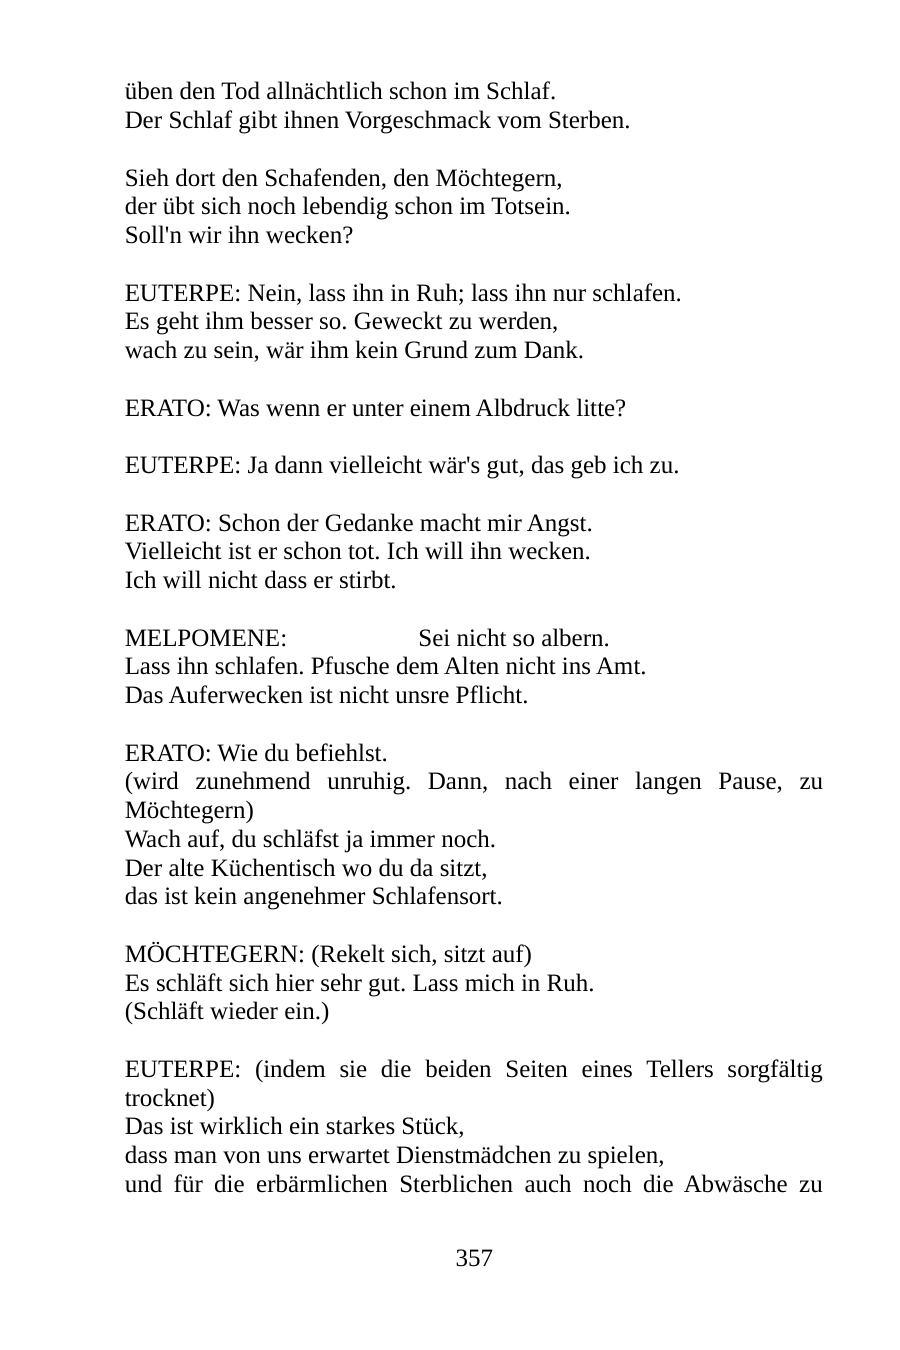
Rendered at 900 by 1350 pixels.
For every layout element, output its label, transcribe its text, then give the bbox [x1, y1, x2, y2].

text Es geht ihm besser so. Geweckt zu werden, [124, 306, 823, 335]
text ERATO: Schon der Gedanke macht mir Angst. [124, 508, 823, 536]
text üben den Tod allnächtlich schon im Schlaf. [124, 76, 823, 105]
text ERATO: Was wenn er unter einem Albdruck litte? [124, 393, 823, 421]
text EUTERPE: Nein, lass ihn in Ruh; lass ihn nur schlafen. [124, 278, 823, 306]
text Das ist wirklich ein starkes Stück, [124, 1111, 823, 1140]
text Sieh dort den Schafenden, den Möchtegern, [124, 163, 823, 191]
text (wird zunehmend unruhig. Dann, nach einer langen Pause, zu Möchtegern) [124, 766, 823, 824]
text Es schläft sich hier sehr gut. Lass mich in Ruh. [124, 968, 823, 996]
text und für die erbärmlichen Sterblichen auch noch die Abwäsche zu [124, 1169, 823, 1198]
text das ist kein angenehmer Schlafensort. [124, 881, 823, 910]
text dass man von uns erwartet Dienstmädchen zu spielen, [124, 1140, 823, 1169]
text Lass ihn schlafen. Pfusche dem Alten nicht ins Amt. [124, 651, 823, 680]
text MELPOMENE: Sei nicht so albern. [124, 623, 823, 651]
text Wach auf, du schläfst ja immer noch. [124, 824, 823, 853]
text Soll'n wir ihn wecken? [124, 220, 823, 249]
text Der alte Küchentisch wo du da sitzt, [124, 853, 823, 881]
text wach zu sein, wär ihm kein Grund zum Dank. [124, 335, 823, 364]
text (Schläft wieder ein.) [124, 996, 823, 1025]
text EUTERPE: Ja dann vielleicht wär's gut, das geb ich zu. [124, 450, 823, 479]
text Ich will nicht dass er stirbt. [124, 565, 823, 594]
text EUTERPE: (indem sie die beiden Seiten eines Tellers sorgfältig trocknet) [124, 1054, 823, 1111]
text der übt sich noch lebendig schon im Totsein. [124, 191, 823, 220]
text Der Schlaf gibt ihnen Vorgeschmack vom Sterben. [124, 105, 823, 134]
text MÖCHTEGERN: (Rekelt sich, sitzt auf) [124, 939, 823, 968]
text Das Auferwecken ist nicht unsre Pflicht. [124, 680, 823, 709]
text ERATO: Wie du befiehlst. [124, 738, 823, 766]
text Vielleicht ist er schon tot. Ich will ihn wecken. [124, 536, 823, 565]
